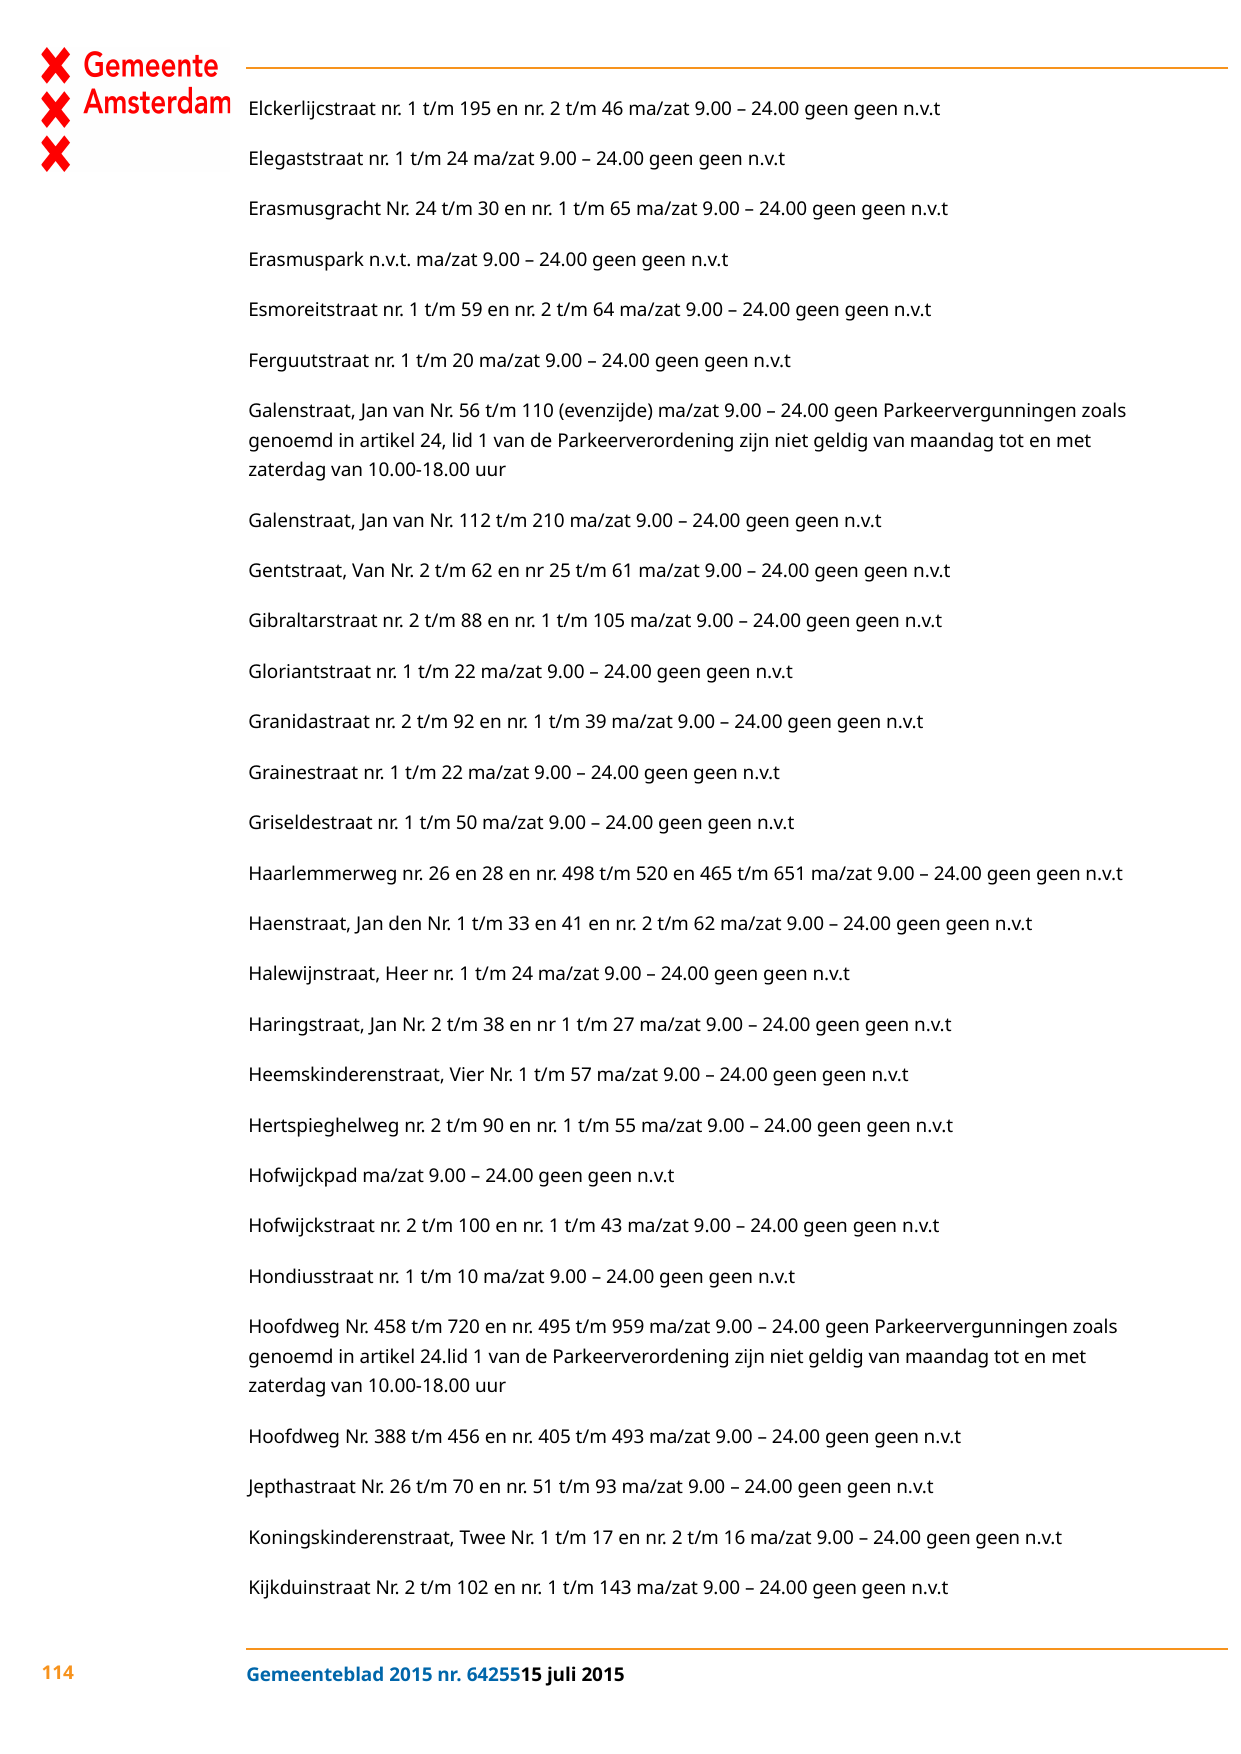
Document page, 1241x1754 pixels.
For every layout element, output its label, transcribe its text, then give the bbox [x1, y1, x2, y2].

text Halewijnstraat, Heer nr. 1 t/m 24 ma/zat 9.00 – 24.00 geen geen n.v.t [248, 961, 1152, 986]
text Gentstraat, Van Nr. 2 t/m 62 en nr 25 t/m 61 ma/zat 9.00 – 24.00 geen geen n.v.t [248, 557, 1152, 583]
text Gibraltarstraat nr. 2 t/m 88 en nr. 1 t/m 105 ma/zat 9.00 – 24.00 geen geen n.v.t [248, 608, 1152, 633]
text Jepthastraat Nr. 26 t/m 70 en nr. 51 t/m 93 ma/zat 9.00 – 24.00 geen geen n.v.t [248, 1473, 1152, 1499]
text Hofwijckstraat nr. 2 t/m 100 en nr. 1 t/m 43 ma/zat 9.00 – 24.00 geen geen n.v.t [248, 1213, 1152, 1238]
text Esmoreitstraat nr. 1 t/m 59 en nr. 2 t/m 64 ma/zat 9.00 – 24.00 geen geen n.v.t [248, 296, 1152, 322]
text Heemskinderenstraat, Vier Nr. 1 t/m 57 ma/zat 9.00 – 24.00 geen geen n.v.t [248, 1061, 1152, 1087]
text Kijkduinstraat Nr. 2 t/m 102 en nr. 1 t/m 143 ma/zat 9.00 – 24.00 geen geen n.v.t [248, 1574, 1152, 1600]
text Haarlemmerweg nr. 26 en 28 en nr. 498 t/m 520 en 465 t/m 651 ma/zat 9.00 – 24.00 geen geen n.v.t [248, 860, 1152, 886]
text Galenstraat, Jan van Nr. 112 t/m 210 ma/zat 9.00 – 24.00 geen geen n.v.t [248, 507, 1152, 533]
text Ferguutstraat nr. 1 t/m 20 ma/zat 9.00 – 24.00 geen geen n.v.t [248, 347, 1152, 373]
text Galenstraat, Jan van Nr. 56 t/m 110 (evenzijde) ma/zat 9.00 – 24.00 geen Parkeervergunningen zoals genoemd in artikel 24, lid 1 van de Parkeerverordening zijn niet geldig van maandag tot en met zaterdag van 10.00-18.00 uur [248, 397, 1152, 482]
text Elegaststraat nr. 1 t/m 24 ma/zat 9.00 – 24.00 geen geen n.v.t [248, 145, 1152, 171]
text Griseldestraat nr. 1 t/m 50 ma/zat 9.00 – 24.00 geen geen n.v.t [248, 809, 1152, 835]
text Elckerlijcstraat nr. 1 t/m 195 en nr. 2 t/m 46 ma/zat 9.00 – 24.00 geen geen n.v.t [248, 95, 1152, 121]
text Hoofdweg Nr. 388 t/m 456 en nr. 405 t/m 493 ma/zat 9.00 – 24.00 geen geen n.v.t [248, 1423, 1152, 1449]
text Koningskinderenstraat, Twee Nr. 1 t/m 17 en nr. 2 t/m 16 ma/zat 9.00 – 24.00 geen geen n.v.t [248, 1524, 1152, 1550]
text Hofwijckpad ma/zat 9.00 – 24.00 geen geen n.v.t [248, 1162, 1152, 1188]
text Erasmusgracht Nr. 24 t/m 30 en nr. 1 t/m 65 ma/zat 9.00 – 24.00 geen geen n.v.t [248, 196, 1152, 221]
text Hondiusstraat nr. 1 t/m 10 ma/zat 9.00 – 24.00 geen geen n.v.t [248, 1263, 1152, 1289]
text Hertspieghelweg nr. 2 t/m 90 en nr. 1 t/m 55 ma/zat 9.00 – 24.00 geen geen n.v.t [248, 1112, 1152, 1138]
text Hoofdweg Nr. 458 t/m 720 en nr. 495 t/m 959 ma/zat 9.00 – 24.00 geen Parkeervergunningen zoals genoemd in artikel 24.lid 1 van de Parkeerverordening zijn niet geldig van maandag tot en met zaterdag van 10.00-18.00 uur [248, 1313, 1152, 1398]
text Haringstraat, Jan Nr. 2 t/m 38 en nr 1 t/m 27 ma/zat 9.00 – 24.00 geen geen n.v.t [248, 1011, 1152, 1037]
text Grainestraat nr. 1 t/m 22 ma/zat 9.00 – 24.00 geen geen n.v.t [248, 759, 1152, 785]
text Erasmuspark n.v.t. ma/zat 9.00 – 24.00 geen geen n.v.t [248, 246, 1152, 272]
text Gloriantstraat nr. 1 t/m 22 ma/zat 9.00 – 24.00 geen geen n.v.t [248, 658, 1152, 684]
text Granidastraat nr. 2 t/m 92 en nr. 1 t/m 39 ma/zat 9.00 – 24.00 geen geen n.v.t [248, 708, 1152, 734]
picture [41, 47, 231, 172]
text Haenstraat, Jan den Nr. 1 t/m 33 en 41 en nr. 2 t/m 62 ma/zat 9.00 – 24.00 geen geen n.v.t [248, 910, 1152, 936]
